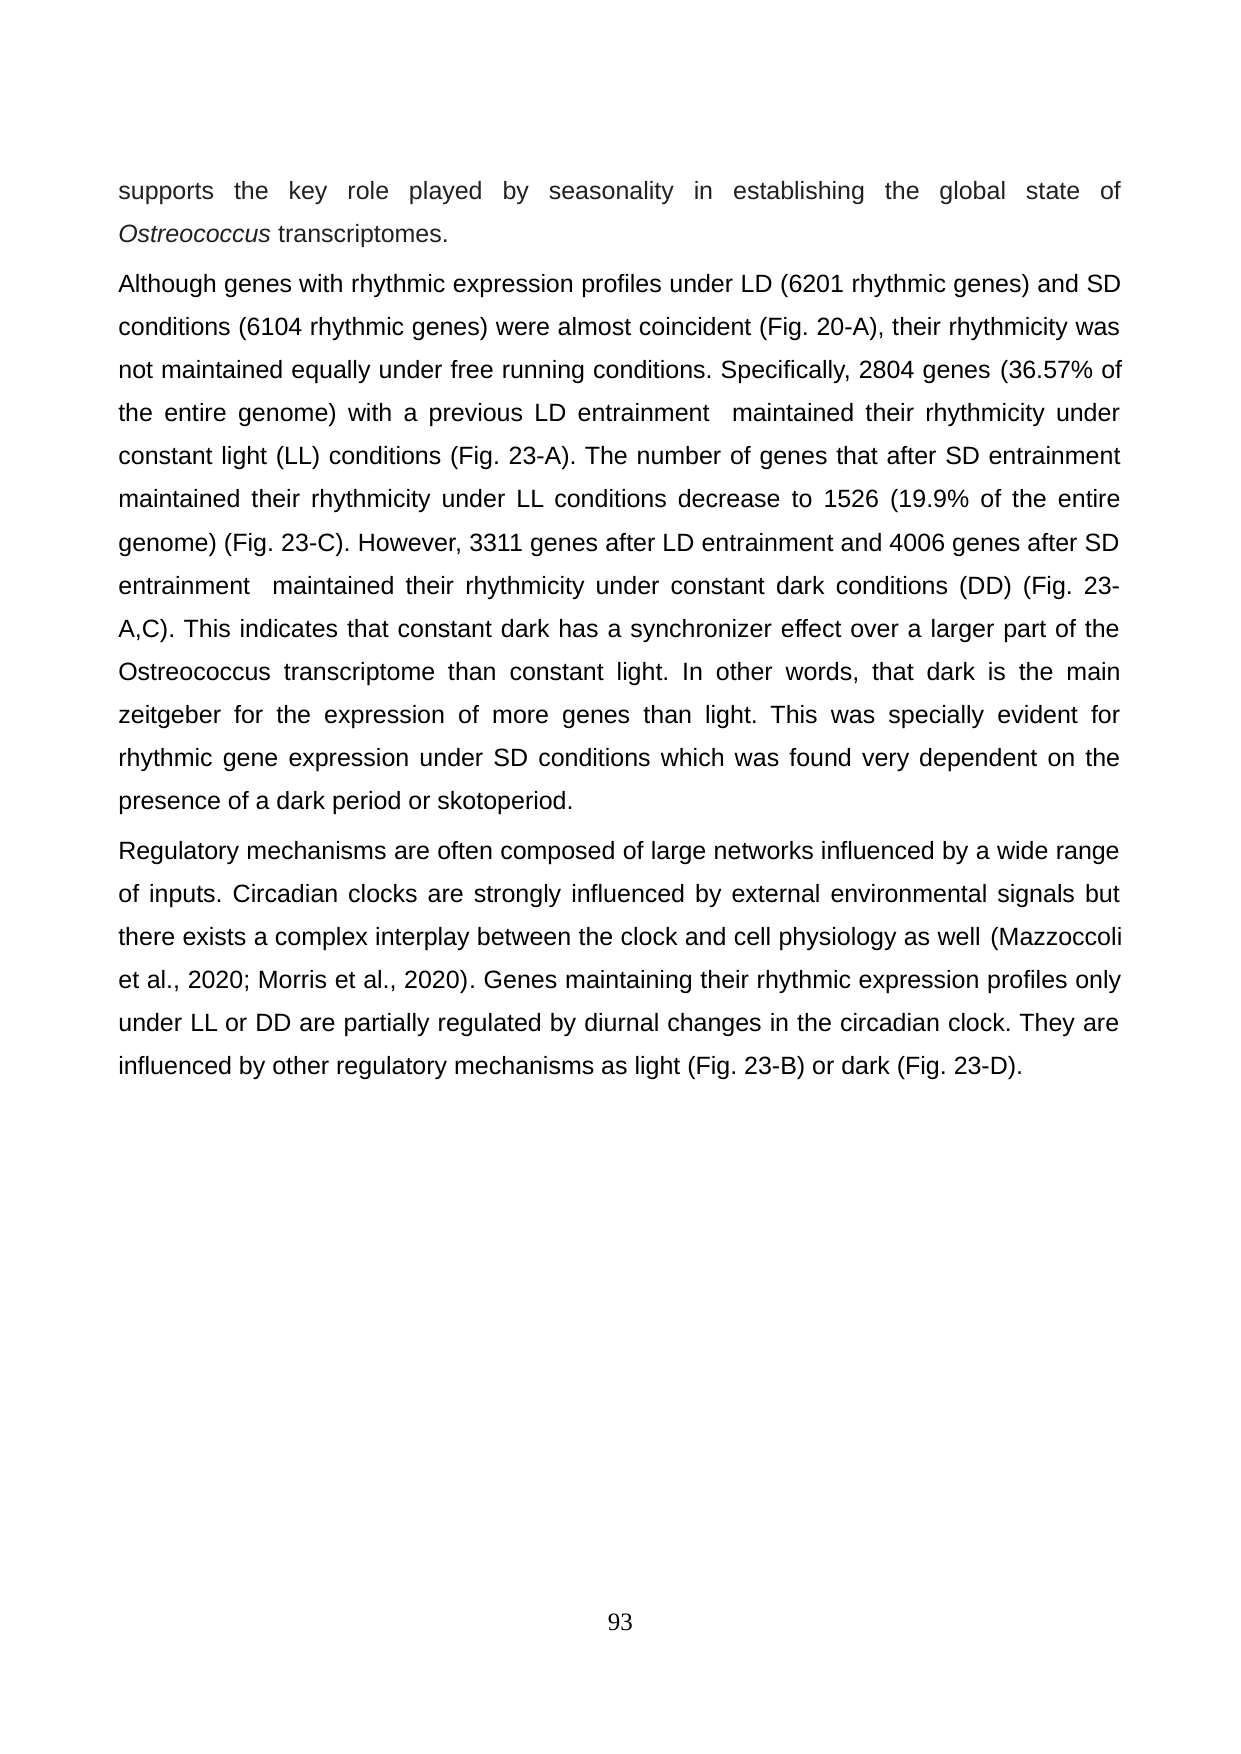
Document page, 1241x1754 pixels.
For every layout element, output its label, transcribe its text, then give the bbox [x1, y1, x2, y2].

text supports the key role played by seasonality in establishing the global state of Ostreococcus transcriptomes. [118, 176, 1122, 248]
text Regulatory mechanisms are often composed of large networks influenced by a wide range of inputs. Circadian clocks are strongly influenced by external environmental signals but there exists a complex interplay between the clock and cell physiology as well (Mazzoccoli et al., 2020; Morris et al., 2020)⁠. Genes maintaining their rhythmic expression profiles only under LL or DD are partially regulated by diurnal changes in the circadian clock. They are influenced by other regulatory mechanisms as light (Fig. 23-B) or dark (Fig. 23-D). [118, 836, 1122, 1080]
text Although genes with rhythmic expression profiles under LD (6201 rhythmic genes) and SD conditions (6104 rhythmic genes) were almost coincident (Fig. 20-A), their rhythmicity was not maintained equally under free running conditions. Specifically, 2804 genes (36.57% of the entire genome) with a previous LD entrainment maintained their rhythmicity under constant light (LL) conditions (Fig. 23-A). The number of genes that after SD entrainment maintained their rhythmicity under LL conditions decrease to 1526 (19.9% of the entire genome) (Fig. 23-C). However, 3311 genes after LD entrainment and 4006 genes after SD entrainment maintained their rhythmicity under constant dark conditions (DD) (Fig. 23-A,C). This indicates that constant dark has a synchronizer effect over a larger part of the Ostreococcus transcriptome than constant light. In other words, that dark is the main zeitgeber for the expression of more genes than light. This was specially evident for rhythmic gene expression under SD conditions which was found very dependent on the presence of a dark period or skotoperiod. [118, 269, 1122, 815]
